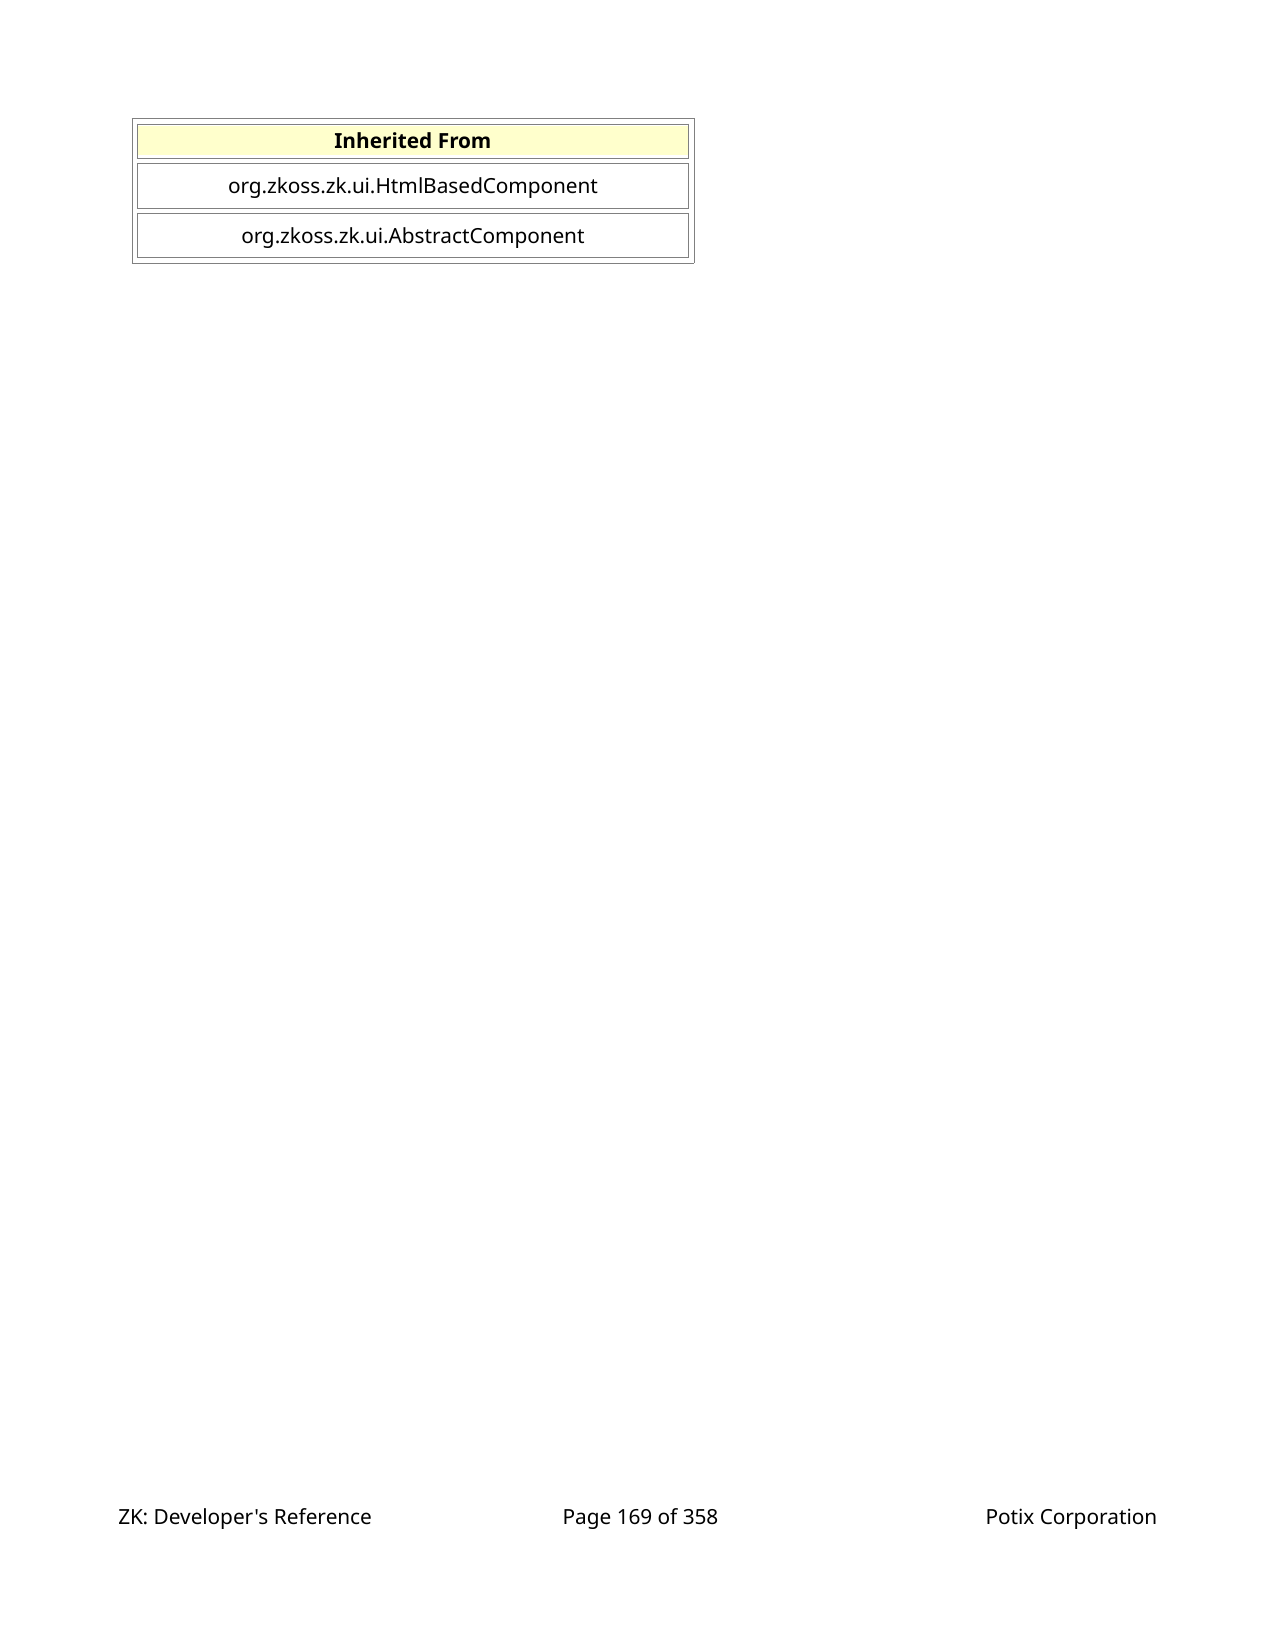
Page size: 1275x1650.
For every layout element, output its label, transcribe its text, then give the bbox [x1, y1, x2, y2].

table_header Inherited From [134, 119, 691, 158]
table_cell org.zkoss.zk.ui.AbstractComponent [134, 208, 691, 257]
table_cell org.zkoss.zk.ui.HtmlBasedComponent [134, 158, 691, 207]
